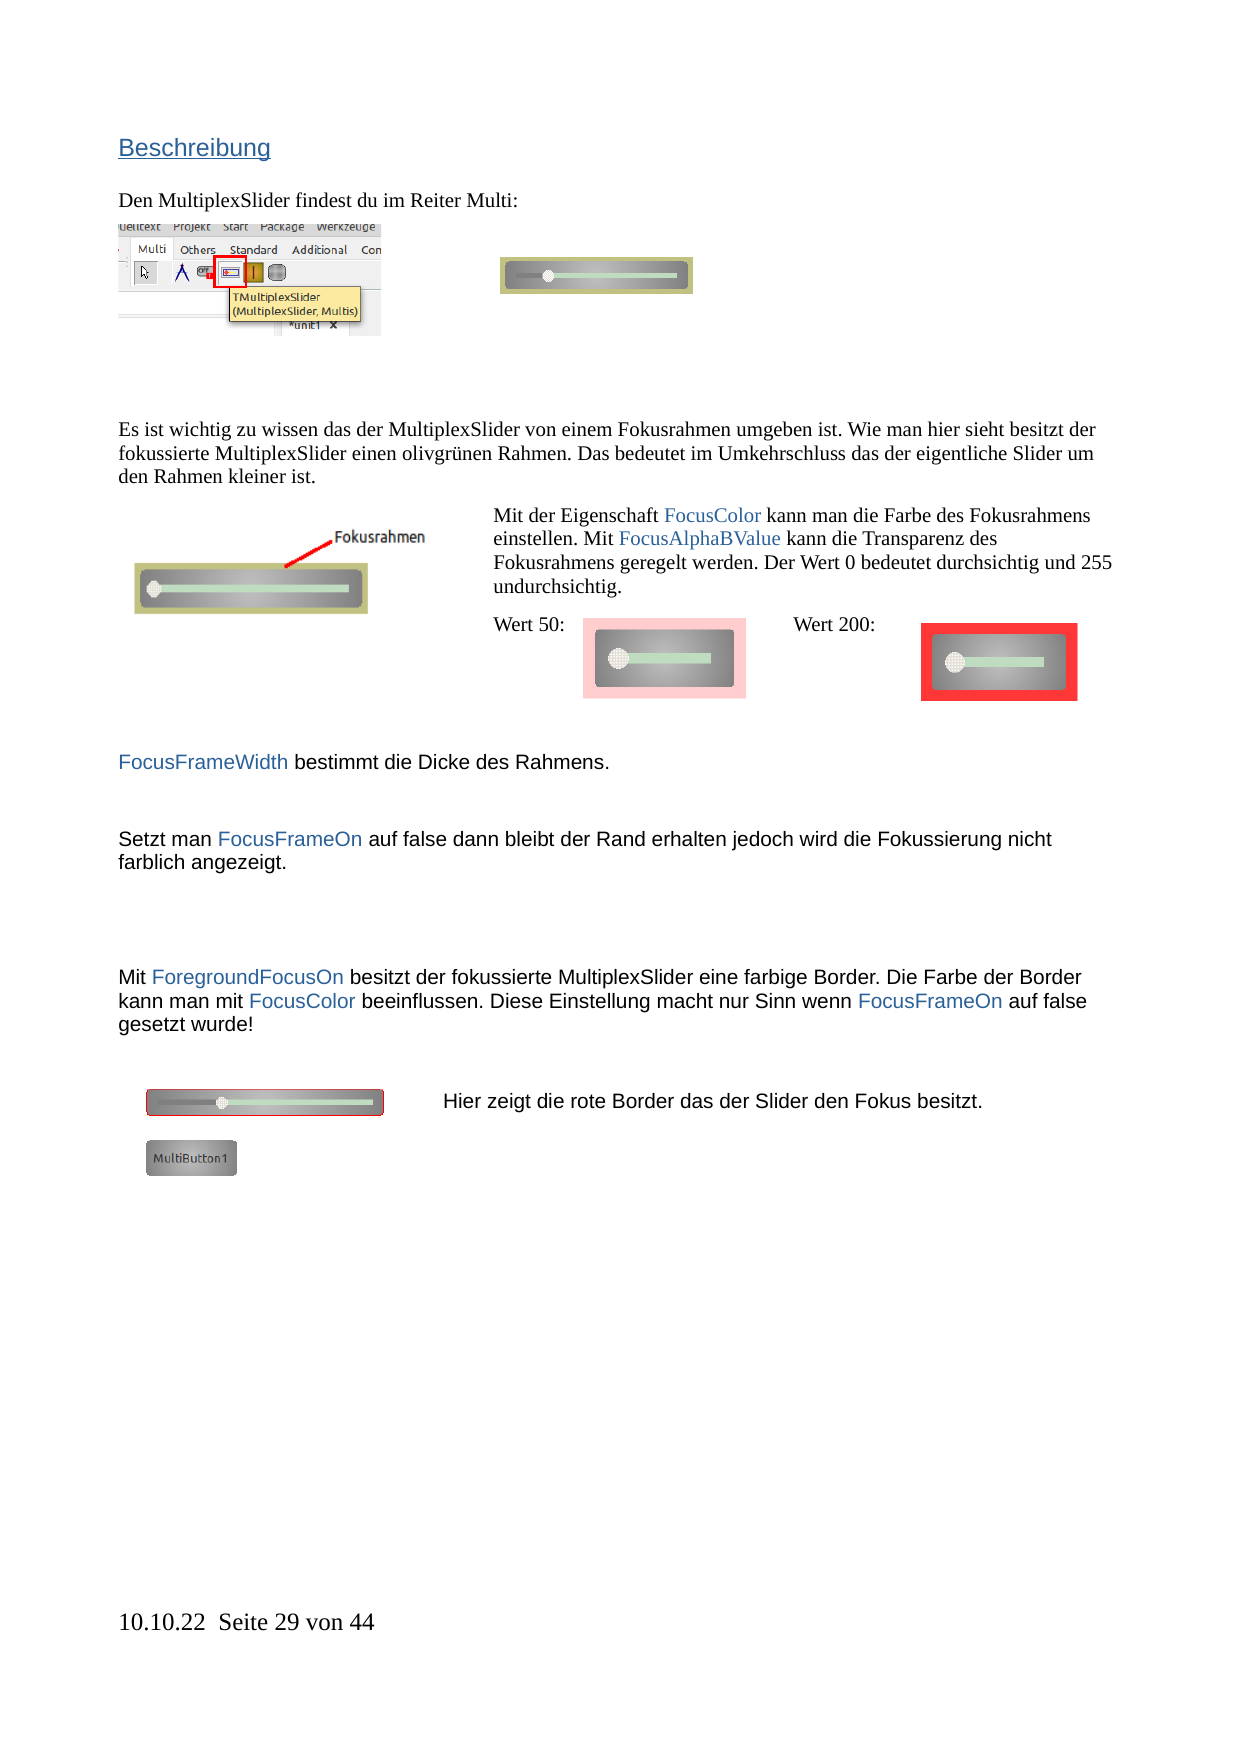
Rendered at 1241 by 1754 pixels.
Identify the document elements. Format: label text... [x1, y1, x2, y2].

text Mit der Eigenschaft FocusColor kann man die Farbe des Fokusrahmens einstellen. Mit FocusAlphaBValue kann die Transparenz des Fokusrahmens geregelt werden. Der Wert 0 bedeutet durchsichtig und 255 undurchsichtig. [118, 503, 1122, 598]
text Mit ForegroundFocusOn besitzt der fokussierte MultiplexSlider eine farbige Border. Die Farbe der Border kann man mit FocusColor beeinflussen. Diese Einstellung macht nur Sinn wenn FocusFrameOn auf false gesetzt wurde! [118, 966, 1122, 1036]
text FocusFrameWidth bestimmt die Dicke des Rahmens. [118, 751, 1122, 774]
picture [118, 224, 382, 336]
text Wert 200: [754, 612, 1122, 660]
text Hier zeigt die rote Border das der Slider den Fokus besitzt. [425, 1089, 1122, 1113]
picture [119, 516, 439, 637]
picture [576, 612, 754, 709]
text Es ist wichtig zu wissen das der MultiplexSlider von einem Fokusrahmen umgeben ist. Wie man hier sieht besitzt der fokussierte MultiplexSlider einen olivgrünen Rahmen. Das bedeutet im Umkehrschluss das der eigentliche Slider um den Rahmen kleiner ist. [118, 418, 1122, 489]
picture [120, 1068, 425, 1205]
picture [489, 245, 704, 304]
subtitle Beschreibung [118, 133, 1122, 161]
text Wert 50: [118, 612, 576, 660]
picture [914, 616, 1086, 711]
text Setzt man FocusFrameOn auf false dann bleibt der Rand erhalten jedoch wird die Fokussierung nicht farblich angezeigt. [118, 827, 1122, 874]
text Den MultiplexSlider findest du im Reiter Multi: [118, 188, 1122, 212]
